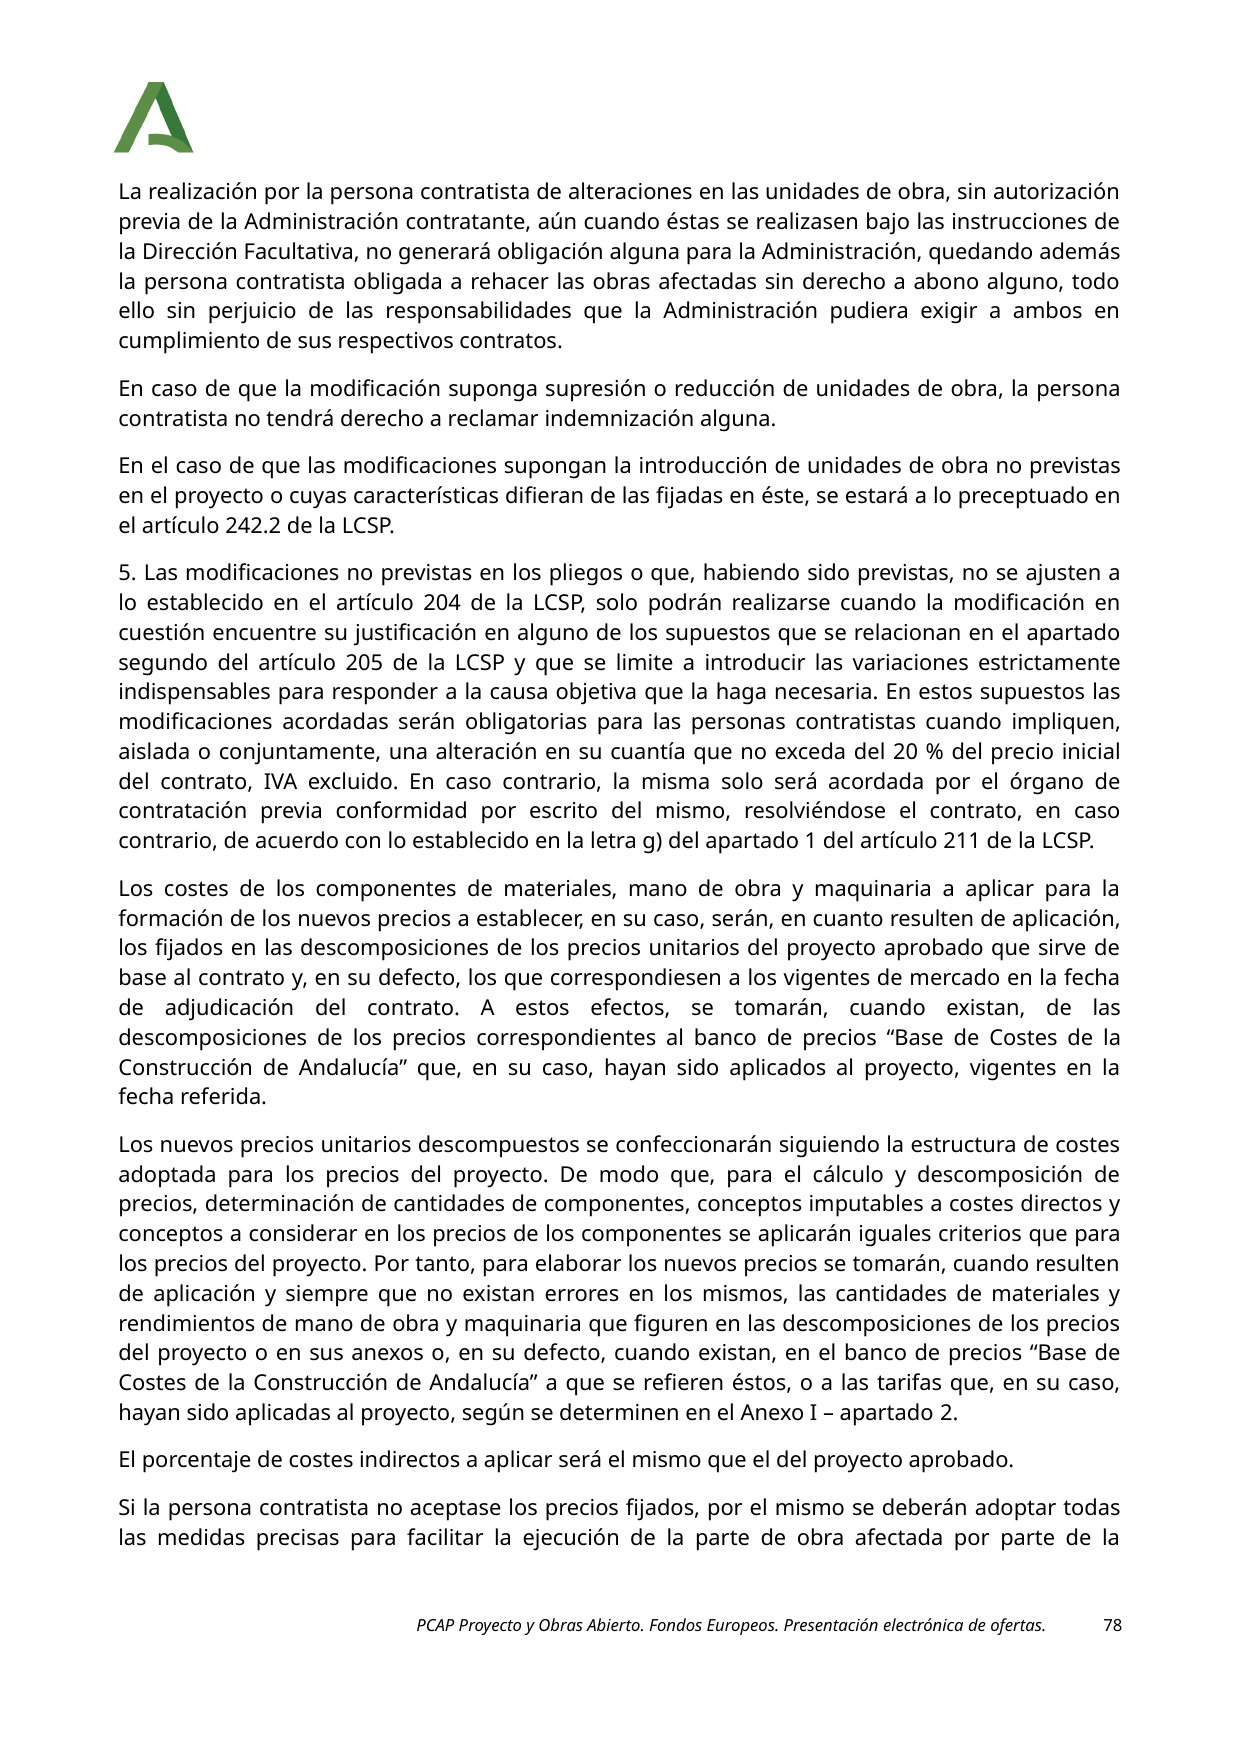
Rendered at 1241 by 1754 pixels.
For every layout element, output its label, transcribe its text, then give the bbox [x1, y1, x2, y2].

text El porcentaje de costes indirectos a aplicar será el mismo que el del proyecto aprobado. [118, 1444, 1122, 1474]
text Los costes de los componentes de materiales, mano de obra y maquinaria a aplicar para la formación de los nuevos precios a establecer, en su caso, serán, en cuanto resulten de aplicación, los fijados en las descomposiciones de los precios unitarios del proyecto aprobado que sirve de base al contrato y, en su defecto, los que correspondiesen a los vigentes de mercado en la fecha de adjudicación del contrato. A estos efectos, se tomarán, cuando existan, de las descomposiciones de los precios correspondientes al banco de precios “Base de Costes de la Construcción de Andalucía” que, en su caso, hayan sido aplicados al proyecto, vigentes en la fecha referida. [118, 873, 1122, 1111]
text 5. Las modificaciones no previstas en los pliegos o que, habiendo sido previstas, no se ajusten a lo establecido en el artículo 204 de la LCSP, solo podrán realizarse cuando la modificación en cuestión encuentre su justificación en alguno de los supuestos que se relacionan en el apartado segundo del artículo 205 de la LCSP y que se limite a introducir las variaciones estrictamente indispensables para responder a la causa objetiva que la haga necesaria. En estos supuestos las modificaciones acordadas serán obligatorias para las personas contratistas cuando impliquen, aislada o conjuntamente, una alteración en su cuantía que no exceda del 20 % del precio inicial del contrato, IVA excluido. En caso contrario, la misma solo será acordada por el órgano de contratación previa conformidad por escrito del mismo, resolviéndose el contrato, en caso contrario, de acuerdo con lo establecido en la letra g) del apartado 1 del artículo 211 de la LCSP. [118, 557, 1122, 855]
text En caso de que la modificación suponga supresión o reducción de unidades de obra, la persona contratista no tendrá derecho a reclamar indemnización alguna. [118, 373, 1122, 432]
picture [109, 77, 198, 157]
text Si la persona contratista no aceptase los precios fijados, por el mismo se deberán adoptar todas las medidas precisas para facilitar la ejecución de la parte de obra afectada por parte de la [118, 1492, 1122, 1552]
text La realización por la persona contratista de alteraciones en las unidades de obra, sin autorización previa de la Administración contratante, aún cuando éstas se realizasen bajo las instrucciones de la Dirección Facultativa, no generará obligación alguna para la Administración, quedando además la persona contratista obligada a rehacer las obras afectadas sin derecho a abono alguno, todo ello sin perjuicio de las responsabilidades que la Administración pudiera exigir a ambos en cumplimiento de sus respectivos contratos. [118, 176, 1122, 355]
text Los nuevos precios unitarios descompuestos se confeccionarán siguiendo la estructura de costes adoptada para los precios del proyecto. De modo que, para el cálculo y descomposición de precios, determinación de cantidades de componentes, conceptos imputables a costes directos y conceptos a considerar en los precios de los componentes se aplicarán iguales criterios que para los precios del proyecto. Por tanto, para elaborar los nuevos precios se tomarán, cuando resulten de aplicación y siempre que no existan errores en los mismos, las cantidades de materiales y rendimientos de mano de obra y maquinaria que figuren en las descomposiciones de los precios del proyecto o en sus anexos o, en su defecto, cuando existan, en el banco de precios “Base de Costes de la Construcción de Andalucía” a que se refieren éstos, o a las tarifas que, en su caso, hayan sido aplicadas al proyecto, según se determinen en el Anexo I – apartado 2. [118, 1129, 1122, 1427]
text En el caso de que las modificaciones supongan la introducción de unidades de obra no previstas en el proyecto o cuyas características difieran de las fijadas en éste, se estará a lo preceptuado en el artículo 242.2 de la LCSP. [118, 450, 1122, 539]
